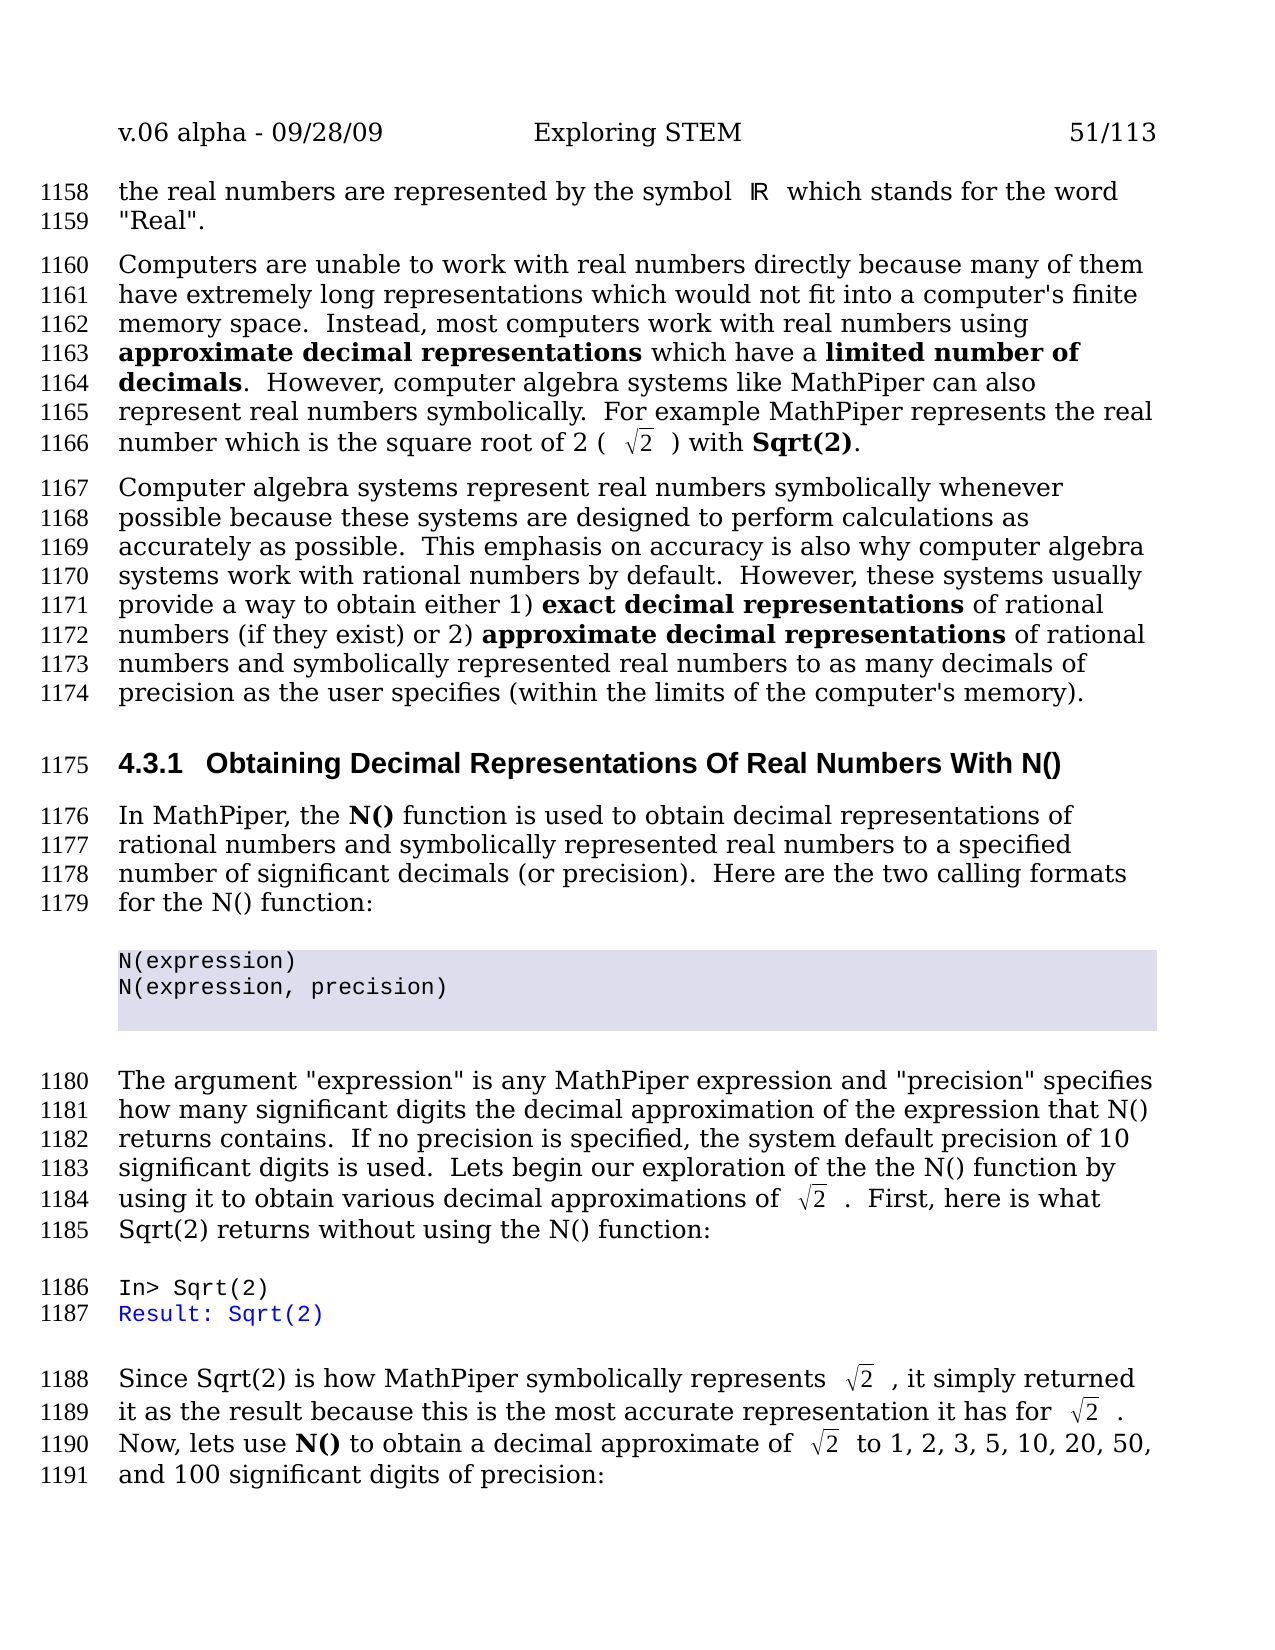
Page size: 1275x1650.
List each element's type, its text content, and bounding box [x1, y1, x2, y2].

text Since Sqrt(2) is how MathPiper symbolically represents, it simply returned it as the result because this is the most accurate representation it has for. Now, lets use N() to obtain a decimal approximate ofto 1, 2, 3, 5, 10, 20, 50, and 100 significant digits of precision: [118, 1363, 1157, 1489]
text The argument "expression" is any MathPiper expression and "precision" specifies how many significant digits the decimal approximation of the expression that N() returns contains. If no precision is specified, the system default precision of 10 significant digits is used. Lets begin our exploration of the the N() function by using it to obtain various decimal approximations of. First, here is what Sqrt(2) returns without using the N() function: [118, 1066, 1157, 1244]
text Computer algebra systems represent real numbers symbolically whenever possible because these systems are designed to perform calculations as accurately as possible. This emphasis on accuracy is also why computer algebra systems work with rational numbers by default. However, these systems usually provide a way to obtain either 1) exact decimal representations of rational numbers (if they exist) or 2) approximate decimal representations of rational numbers and symbolically represented real numbers to as many decimals of precision as the user specifies (within the limits of the computer's memory). [118, 473, 1157, 707]
subtitle Obtaining Decimal Representations Of Real Numbers With N() [118, 746, 1157, 780]
text In MathPiper, the N() function is used to obtain decimal representations of rational numbers and symbolically represented real numbers to a specified number of significant decimals (or precision). Here are the two calling formats for the N() function: [118, 801, 1157, 918]
table_header N(expression) N(expression, precision) [118, 950, 1157, 1031]
text the real numbers are represented by the symbolwhich stands for the word "Real". [118, 177, 1157, 236]
text Result: Sqrt(2) [118, 1302, 1157, 1328]
text Computers are unable to work with real numbers directly because many of them have extremely long representations which would not fit into a computer's finite memory space. Instead, most computers work with real numbers using approximate decimal representations which have a limited number of decimals. However, computer algebra systems like MathPiper can also represent real numbers symbolically. For example MathPiper represents the real number which is the square root of 2 () with Sqrt(2). [118, 251, 1157, 458]
text In> Sqrt(2) [118, 1276, 1157, 1302]
